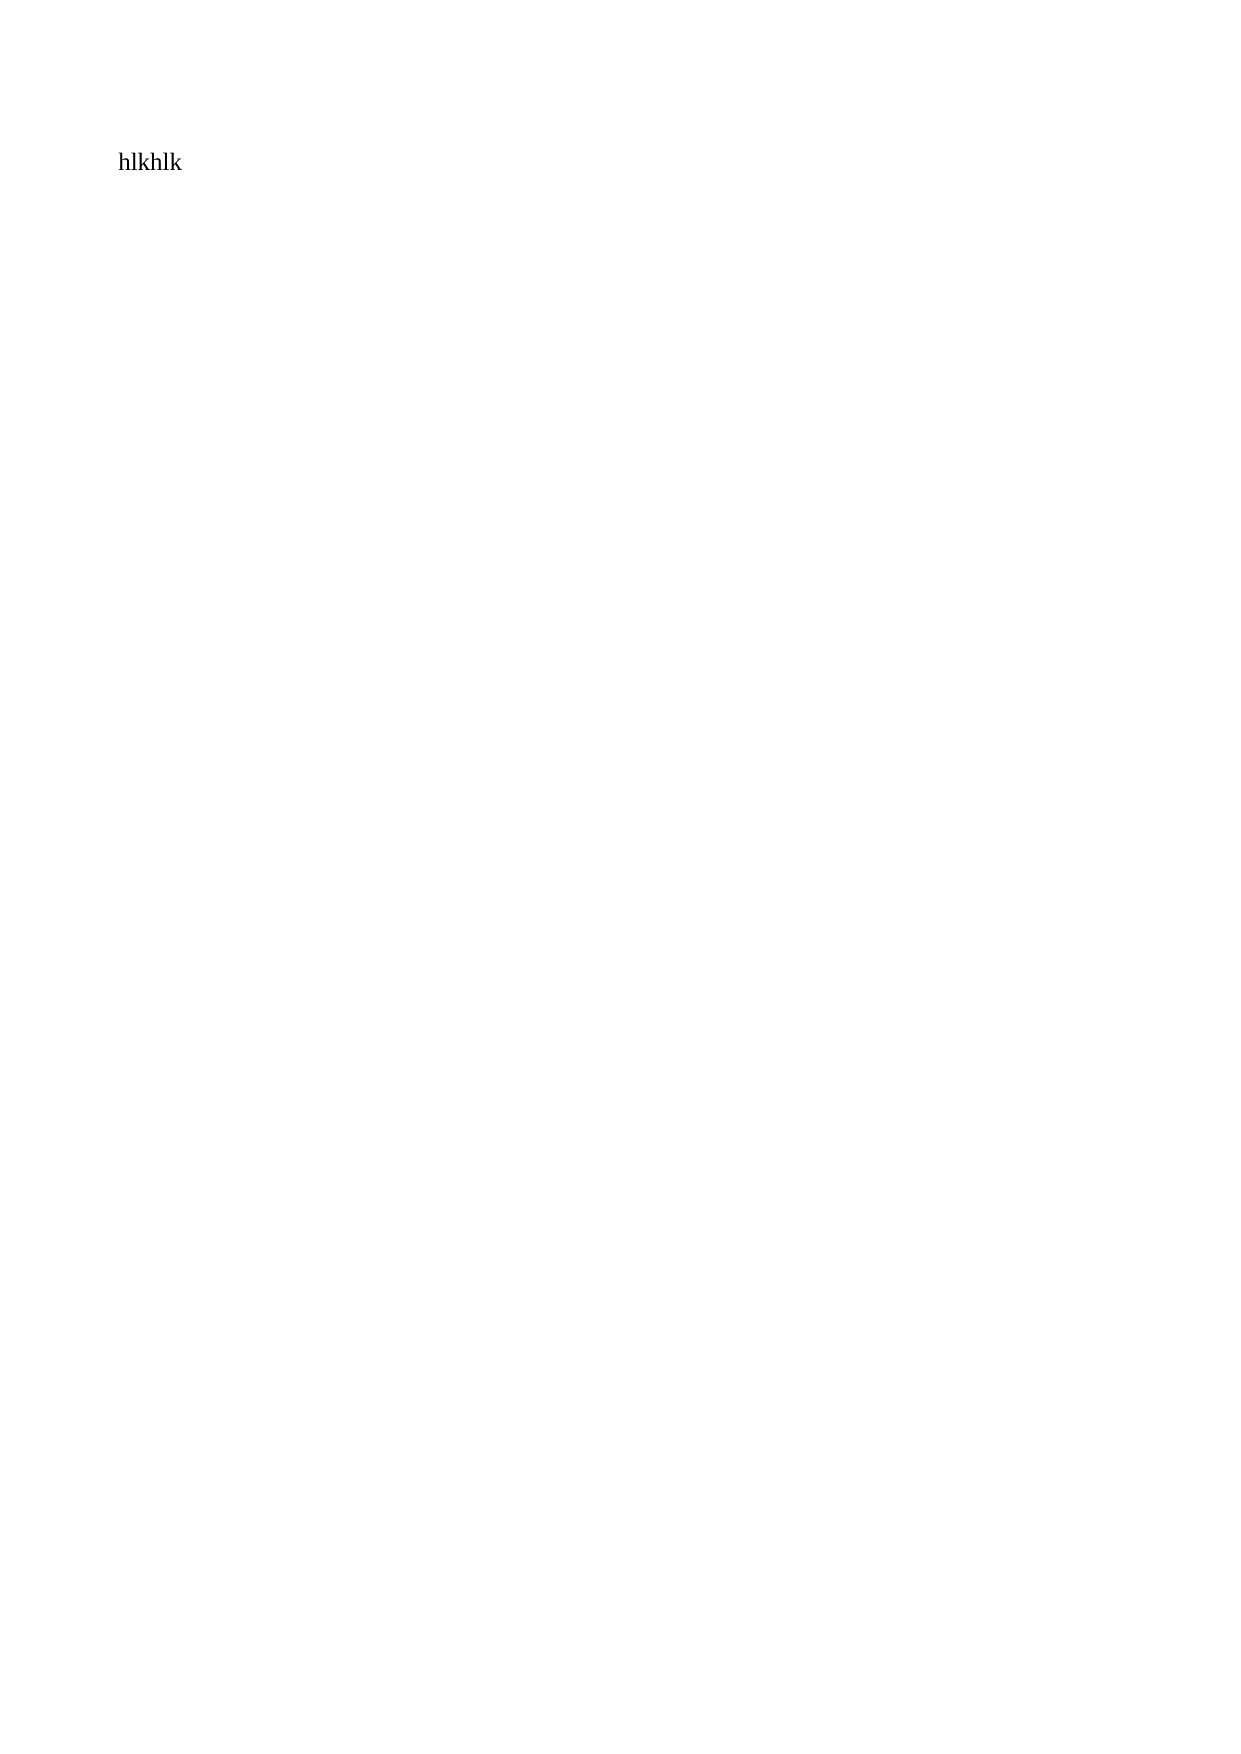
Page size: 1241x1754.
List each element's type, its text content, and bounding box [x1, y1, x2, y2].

text hlkhlk [118, 147, 1122, 176]
